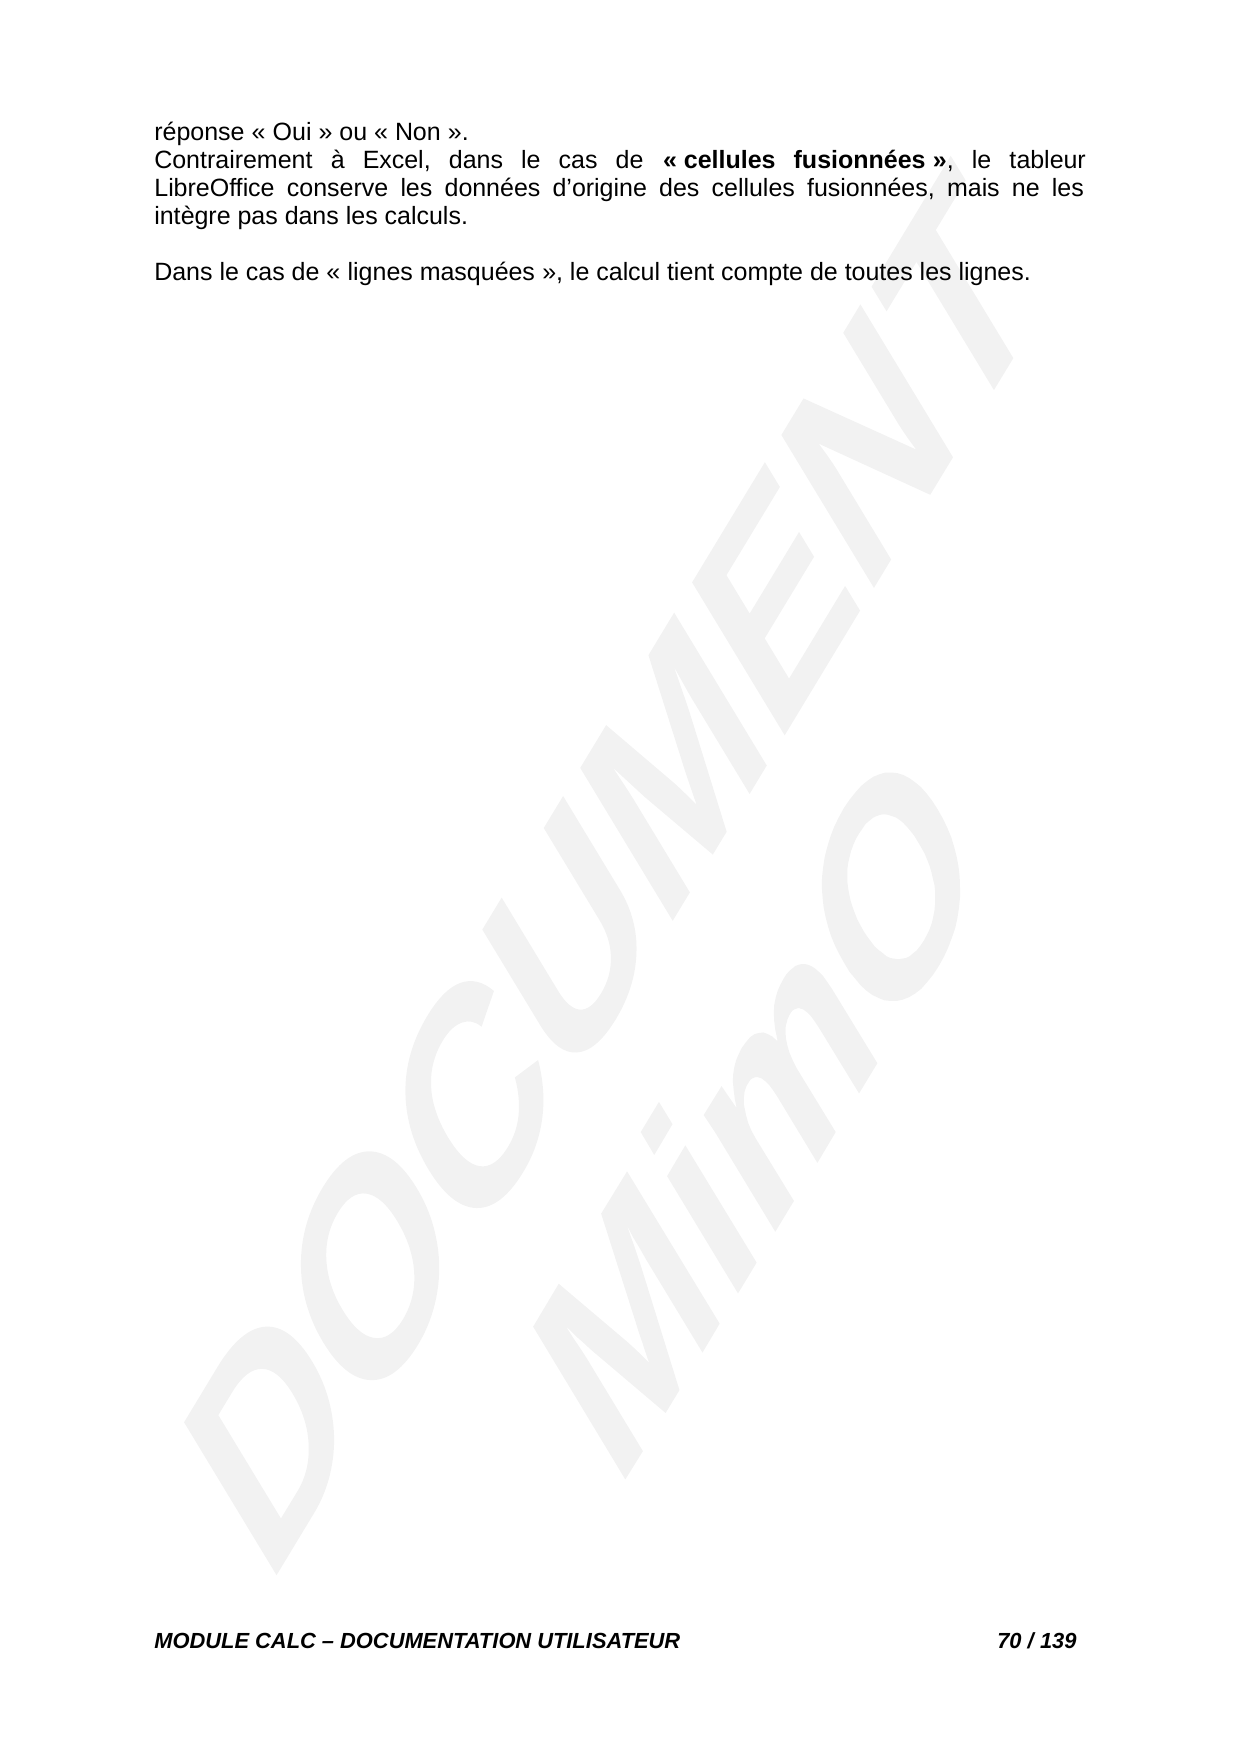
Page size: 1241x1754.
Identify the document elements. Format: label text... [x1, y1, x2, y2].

list réponse « Oui » ou « Non ». [117, 118, 1086, 146]
text Contrairement à Excel, dans le cas de « cellules fusionnées », le tableur LibreOffice conserve les données d’origine des cellules fusionnées, mais ne les intègre pas dans les calculs. [154, 146, 1086, 230]
text Dans le cas de « lignes masquées », le calcul tient compte de toutes les lignes. [154, 258, 1086, 286]
